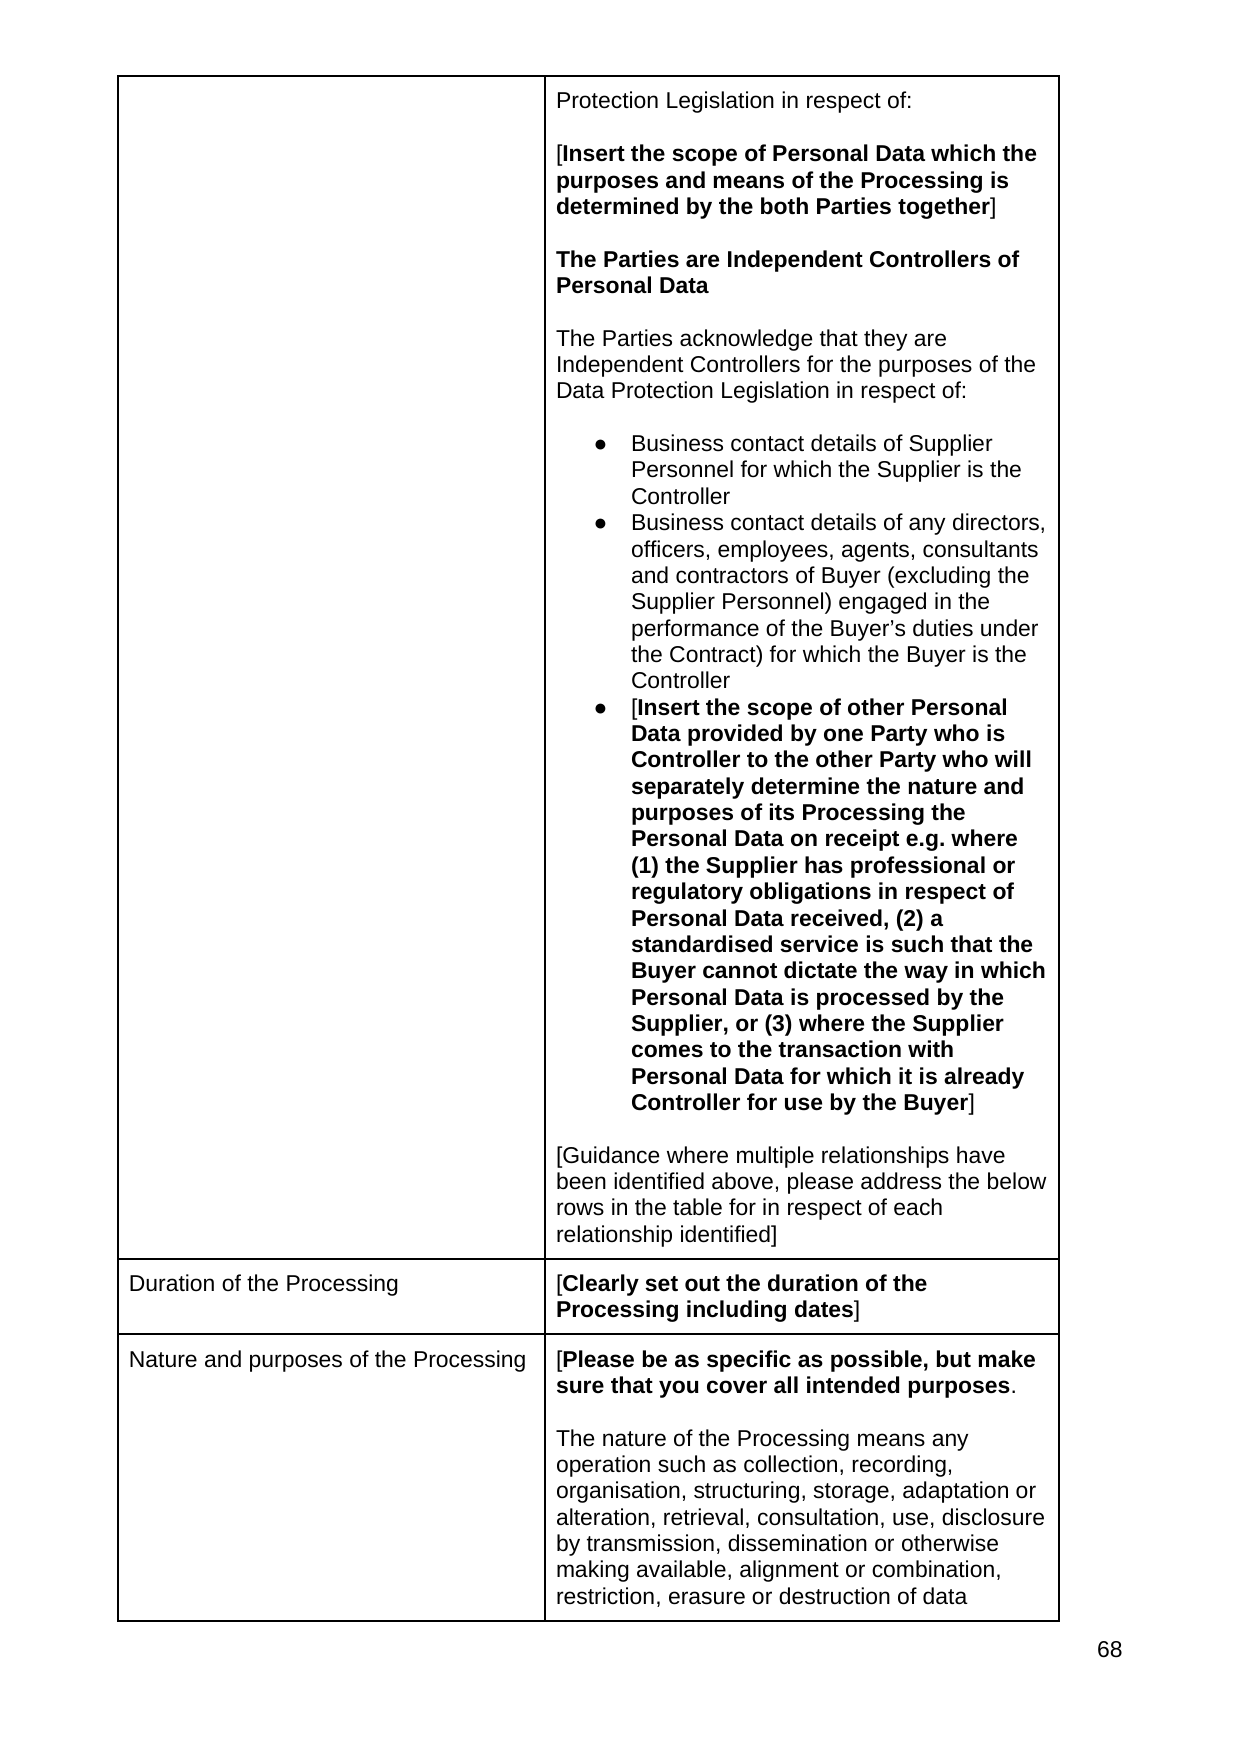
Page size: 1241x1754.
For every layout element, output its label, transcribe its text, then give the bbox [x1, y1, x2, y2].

table_cell [Please be as specific as possible, but make sure that you cover all intended purposes. The nature of the Processing means any operation such as collection, recording, organisation, structuring, storage, adaptation or alteration, retrieval, consultation, use, disclosure by transmission, dissemination or otherwise making available, alignment or combination, restriction, erasure or destruction of data [546, 1335, 1058, 1619]
table_cell Protection Legislation in respect of: [Insert the scope of Personal Data which the purposes and means of the Processing is determined by the both Parties together] The Parties are Independent Controllers of Personal Data The Parties acknowledge that they are Independent Controllers for the purposes of the Data Protection Legislation in respect of: Business contact details of Supplier Personnel for which the Supplier is the Controller Business contact details of any directors, officers, employees, agents, consultants and contractors of Buyer (excluding the Supplier Personnel) engaged in the performance of the Buyer’s duties under the Contract) for which the Buyer is the Controller [Insert the scope of other Personal Data provided by one Party who is Controller to the other Party who will separately determine the nature and purposes of its Processing the Personal Data on receipt e.g. where (1) the Supplier has professional or regulatory obligations in respect of Personal Data received, (2) a standardised service is such that the Buyer cannot dictate the way in which Personal Data is processed by the Supplier, or (3) where the Supplier comes to the transaction with Personal Data for which it is already Controller for use by the Buyer] [Guidance where multiple relationships have been identified above, please address the below rows in the table for in respect of each relationship identified] [546, 77, 1058, 1257]
table_cell [119, 77, 544, 1257]
table_cell Duration of the Processing [119, 1260, 544, 1333]
table_cell [Clearly set out the duration of the Processing including dates] [546, 1260, 1058, 1333]
table_cell Nature and purposes of the Processing [119, 1335, 544, 1619]
